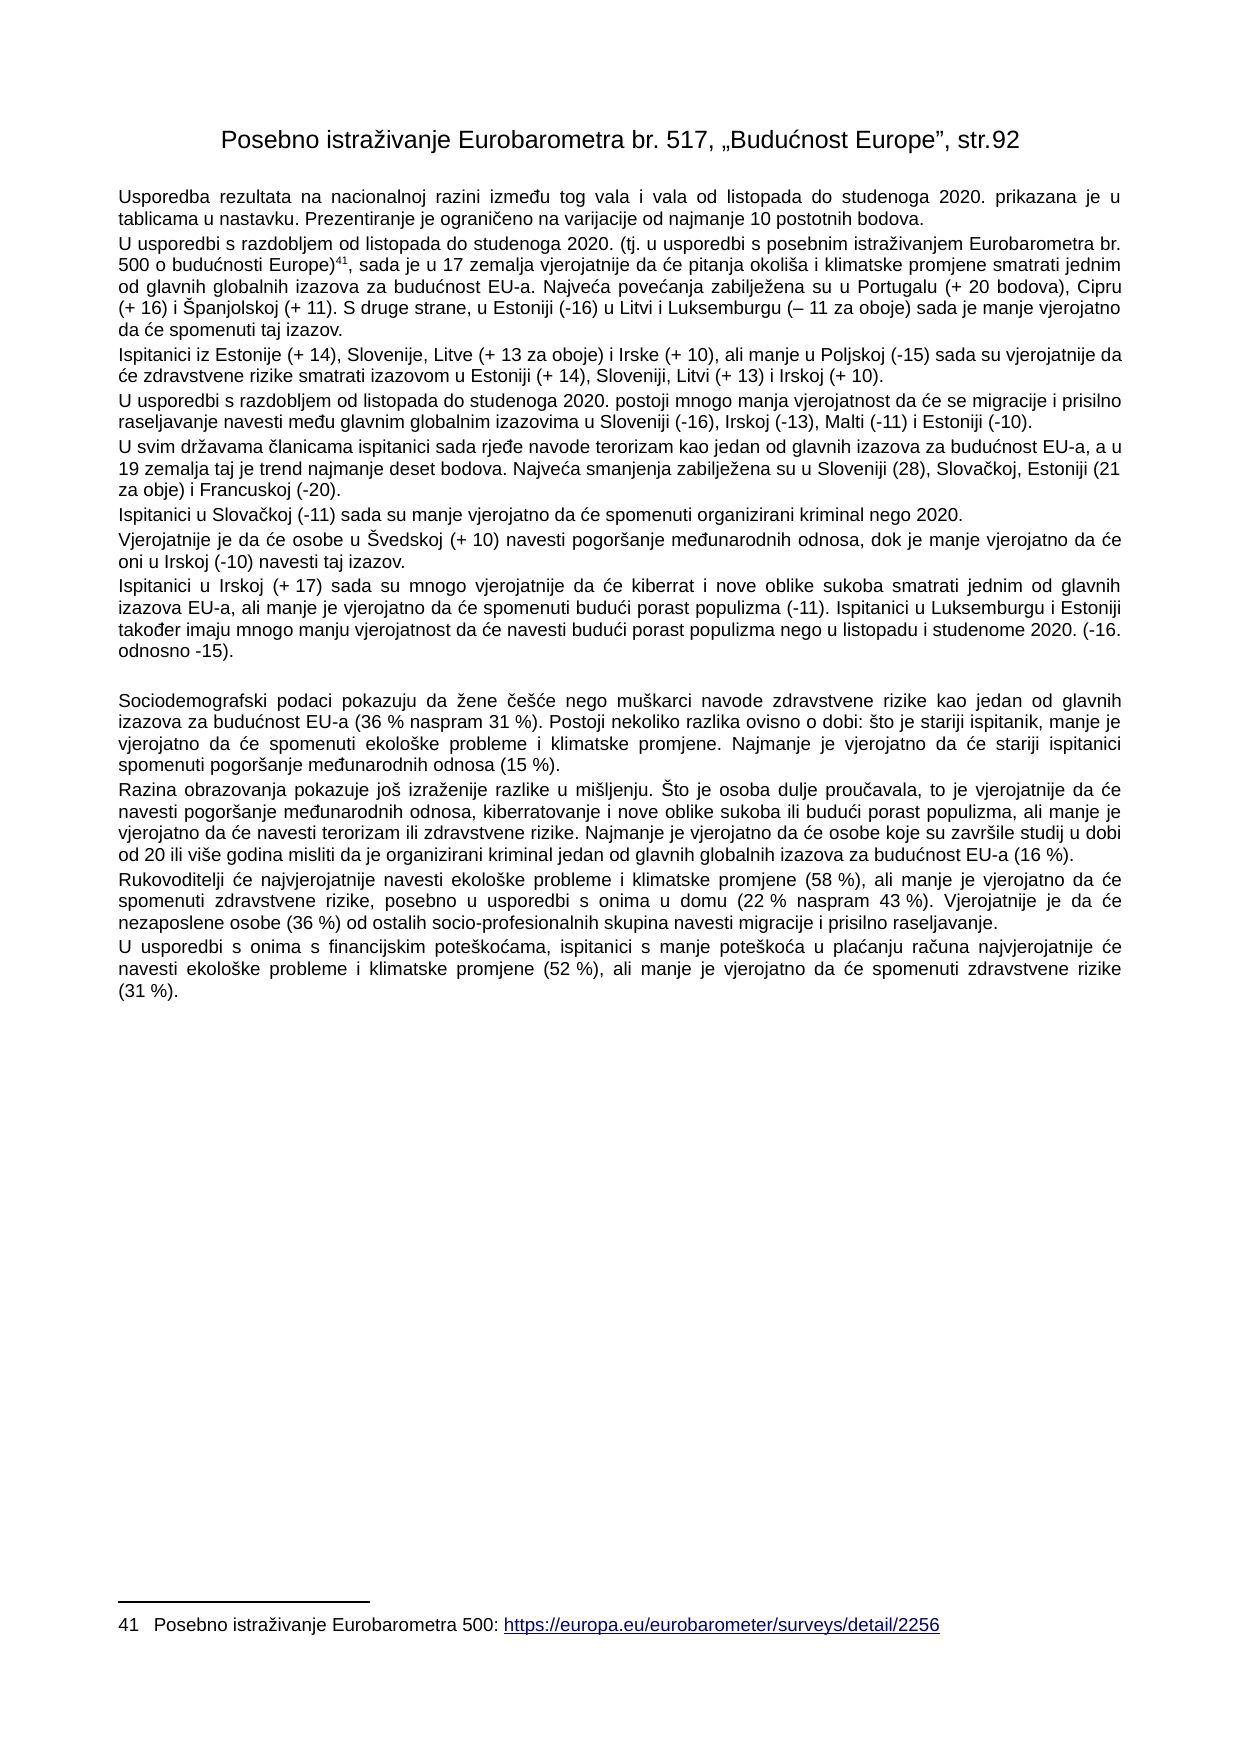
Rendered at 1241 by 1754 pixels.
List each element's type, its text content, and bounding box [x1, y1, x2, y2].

text Usporedba rezultata na nacionalnoj razini između tog vala i vala od listopada do studenoga 2020. prikazana je u tablicama u nastavku. Prezentiranje je ograničeno na varijacije od najmanje 10 postotnih bodova. [118, 186, 1122, 229]
text U usporedbi s razdobljem od listopada do studenoga 2020. (tj. u usporedbi s posebnim istraživanjem Eurobarometra br. 500 o budućnosti Europe), sada je u 17 zemalja vjerojatnije da će pitanja okoliša i klimatske promjene smatrati jednim od glavnih globalnih izazova za budućnost EU-a. Najveća povećanja zabilježena su u Portugalu (+ 20 bodova), Cipru (+ 16) i Španjolskoj (+ 11). S druge strane, u Estoniji (-16) u Litvi i Luksemburgu (– 11 za oboje) sada je manje vjerojatno da će spomenuti taj izazov. [118, 232, 1122, 340]
text U usporedbi s razdobljem od listopada do studenoga 2020. postoji mnogo manja vjerojatnost da će se migracije i prisilno raseljavanje navesti među glavnim globalnim izazovima u Sloveniji (-16), Irskoj (-13), Malti (-11) i Estoniji (-10). [118, 390, 1122, 433]
text Vjerojatnije je da će osobe u Švedskoj (+ 10) navesti pogoršanje međunarodnih odnosa, dok je manje vjerojatno da će oni u Irskoj (-10) navesti taj izazov. [118, 529, 1122, 572]
text U usporedbi s onima s financijskim poteškoćama, ispitanici s manje poteškoća u plaćanju računa najvjerojatnije će navesti ekološke probleme i klimatske promjene (52 %), ali manje je vjerojatno da će spomenuti zdravstvene rizike (31 %). [118, 936, 1122, 1001]
text Sociodemografski podaci pokazuju da žene češće nego muškarci navode zdravstvene rizike kao jedan od glavnih izazova za budućnost EU-a (36 % naspram 31 %). Postoji nekoliko razlika ovisno o dobi: što je stariji ispitanik, manje je vjerojatno da će spomenuti ekološke probleme i klimatske promjene. Najmanje je vjerojatno da će stariji ispitanici spomenuti pogoršanje međunarodnih odnosa (15 %). [118, 689, 1122, 776]
text Posebno istraživanje Eurobarometra 500: https://europa.eu/eurobarometer/surveys/detail/2256 [118, 1614, 1122, 1636]
text Ispitanici iz Estonije (+ 14), Slovenije, Litve (+ 13 za oboje) i Irske (+ 10), ali manje u Poljskoj (-15) sada su vjerojatnije da će zdravstvene rizike smatrati izazovom u Estoniji (+ 14), Sloveniji, Litvi (+ 13) i Irskoj (+ 10). [118, 343, 1122, 387]
text Razina obrazovanja pokazuje još izraženije razlike u mišljenju. Što je osoba dulje proučavala, to je vjerojatnije da će navesti pogoršanje međunarodnih odnosa, kiberratovanje i nove oblike sukoba ili budući porast populizma, ali manje je vjerojatno da će navesti terorizam ili zdravstvene rizike. Najmanje je vjerojatno da će osobe koje su završile studij u dobi od 20 ili više godina misliti da je organizirani kriminal jedan od glavnih globalnih izazova za budućnost EU-a (16 %). [118, 779, 1122, 865]
text U svim državama članicama ispitanici sada rjeđe navode terorizam kao jedan od glavnih izazova za budućnost EU-a, a u 19 zemalja taj je trend najmanje deset bodova. Najveća smanjenja zabilježena su u Sloveniji (28), Slovačkoj, Estoniji (21 za obje) i Francuskoj (-20). [118, 436, 1122, 501]
text Ispitanici u Irskoj (+ 17) sada su mnogo vjerojatnije da će kiberrat i nove oblike sukoba smatrati jednim od glavnih izazova EU-a, ali manje je vjerojatno da će spomenuti budući porast populizma (-11). Ispitanici u Luksemburgu i Estoniji također imaju mnogo manju vjerojatnost da će navesti budući porast populizma nego u listopadu i studenome 2020. (-16. odnosno -15). [118, 575, 1122, 661]
text Ispitanici u Slovačkoj (-11) sada su manje vjerojatno da će spomenuti organizirani kriminal nego 2020. [118, 504, 1122, 526]
text Rukovoditelji će najvjerojatnije navesti ekološke probleme i klimatske promjene (58 %), ali manje je vjerojatno da će spomenuti zdravstvene rizike, posebno u usporedbi s onima u domu (22 % naspram 43 %). Vjerojatnije je da će nezaposlene osobe (36 %) od ostalih socio-profesionalnih skupina navesti migracije i prisilno raseljavanje. [118, 868, 1122, 933]
